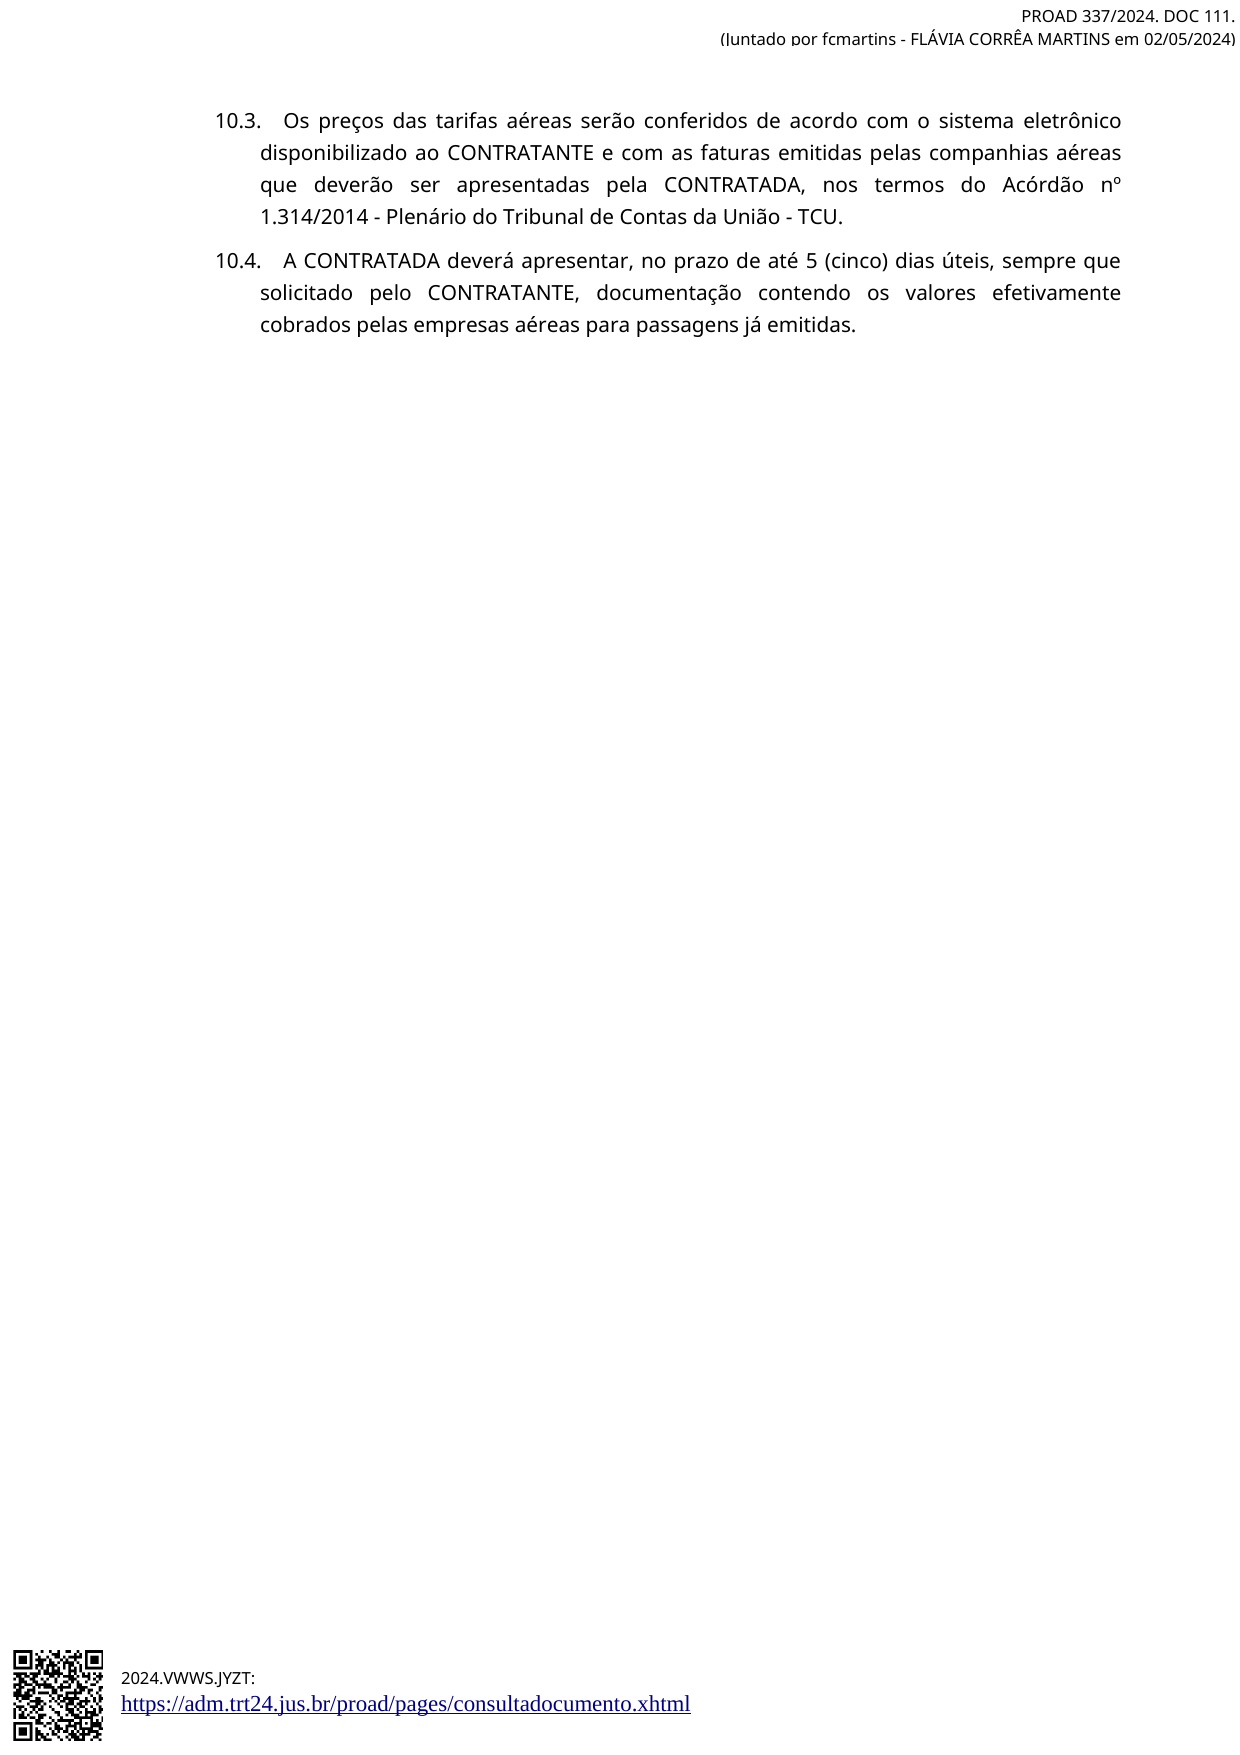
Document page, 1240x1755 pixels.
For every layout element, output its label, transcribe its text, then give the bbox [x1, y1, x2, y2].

list Os preços das tarifas aéreas serão conferidos de acordo com o sistema eletrônico disponibilizado ao CONTRATANTE e com as faturas emitidas pelas companhias aéreas que deverão ser apresentadas pela CONTRATADA, nos termos do Acórdão nº 1.314/2014 - Plenário do Tribunal de Contas da União - TCU. [214, 107, 1122, 230]
list A CONTRATADA deverá apresentar, no prazo de até 5 (cinco) dias úteis, sempre que solicitado pelo CONTRATANTE, documentação contendo os valores efetivamente cobrados pelas empresas aéreas para passagens já emitidas. [215, 246, 1122, 338]
